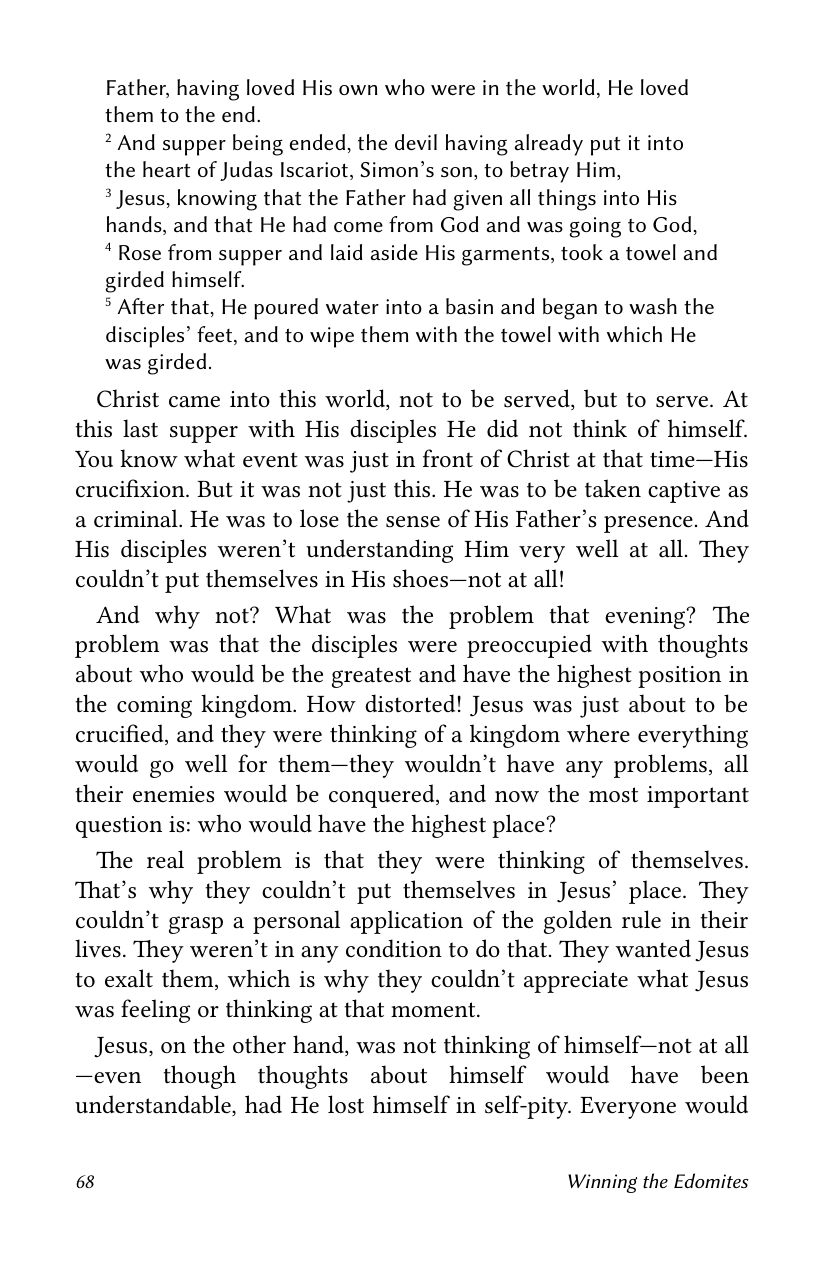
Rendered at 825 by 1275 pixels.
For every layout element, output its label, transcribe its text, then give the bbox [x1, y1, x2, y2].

text Father, having loved His own who were in the world, He loved them to the end. [105, 75, 720, 128]
text And why not? What was the problem that evening? The problem was that the disciples were preoccupied with thoughts about who would be the greatest and have the highest position in the coming kingdom. How distorted! Jesus was just about to be crucified, and they were thinking of a kingdom where everything would go well for them—they wouldn’t have any problems, all their enemies would be conquered, and now the most important question is: who would have the highest place? [75, 601, 750, 838]
text 4 Rose from supper and laid aside His garments, took a towel and girded himself. [105, 239, 720, 293]
text 3 Jesus, knowing that the Father had given all things into His hands, and that He had come from God and was going to God, [105, 184, 720, 238]
text Christ came into this world, not to be served, but to serve. At this last supper with His disciples He did not think of himself. You know what event was just in front of Christ at that time—His crucifixion. But it was not just this. He was to be taken captive as a criminal. He was to lose the sense of His Father’s presence. And His disciples weren’t understanding Him very well at all. They couldn’t put themselves in His shoes—not at all! [75, 385, 750, 593]
text The real problem is that they were thinking of themselves. That’s why they couldn’t put themselves in Jesus’ place. They couldn’t grasp a personal application of the golden rule in their lives. They weren’t in any condition to do that. They wanted Jesus to exalt them, which is why they couldn’t appreciate what Jesus was feeling or thinking at that moment. [75, 846, 750, 1024]
text 5 After that, He poured water into a basin and began to wash the disciples’ feet, and to wipe them with the towel with which He was girded. [105, 294, 720, 375]
text Jesus, on the other hand, was not thinking of himself—not at all—even though thoughts about himself would have been understandable, had He lost himself in self-pity. Everyone would [75, 1031, 750, 1119]
text 2 And supper being ended, the devil having already put it into the heart of Judas Iscariot, Simon’s son, to betray Him, [105, 130, 720, 183]
